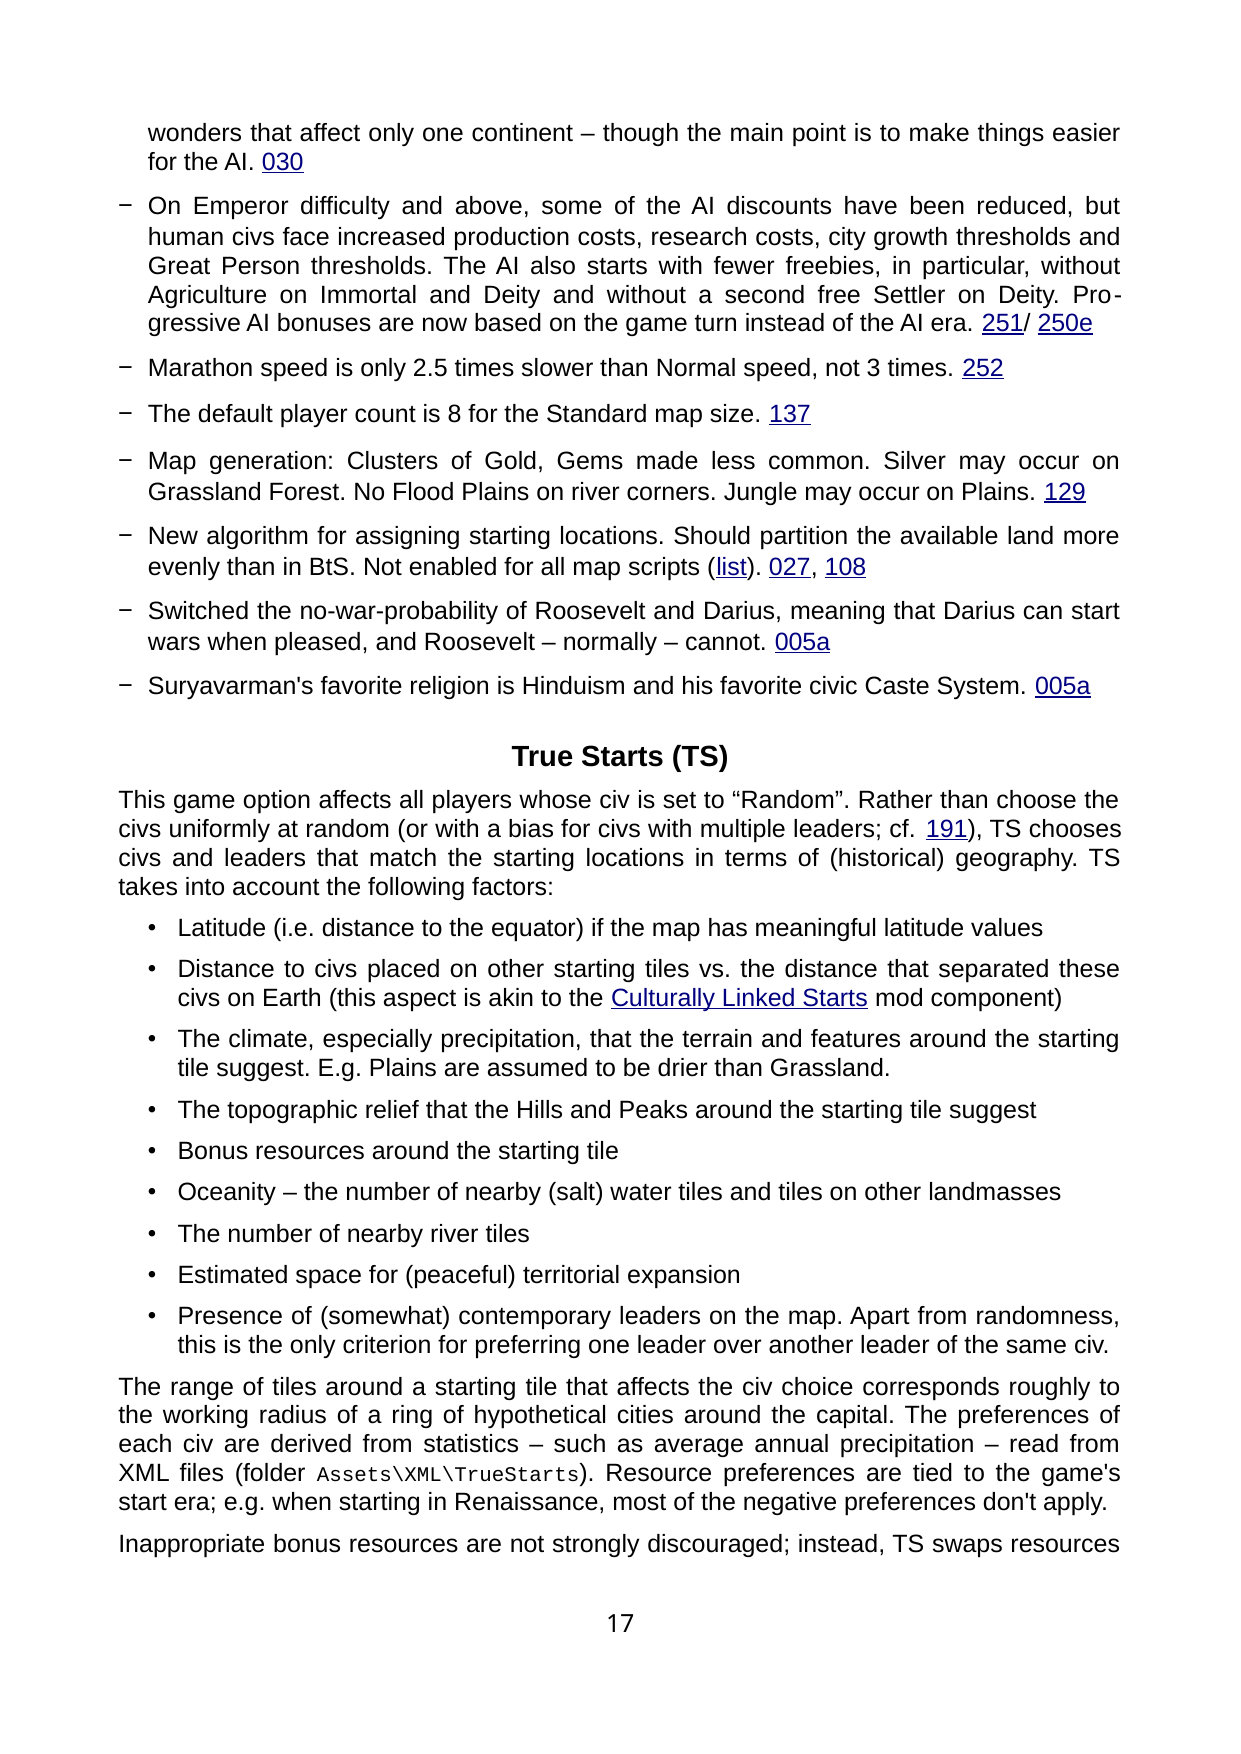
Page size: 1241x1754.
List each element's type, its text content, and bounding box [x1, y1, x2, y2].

text This game option affects all players whose civ is set to “Random”. Rather than choose the civs uniformly at random (or with a bias for civs with multiple leaders; cf. 191), TS chooses civs and leaders that match the starting locations in terms of (historical) geography. TS takes into account the following factors: [118, 786, 1122, 901]
list Distance to civs placed on other starting tiles vs. the distance that separated these civs on Earth (this aspect is akin to the Culturally Linked Starts mod component) [148, 954, 1122, 1012]
text The range of tiles around a starting tile that affects the civ choice corresponds roughly to the working radius of a ring of hypothetical cities around the capital. The preferences of each civ are derived from statistics – such as average annual precipitation – read from XML files (folder Assets\XML\TrueStarts). Resource preferences are tied to the game's start era; e.g. when starting in Renaissance, most of the negative preferences don't apply. [118, 1371, 1122, 1516]
list The topographic relief that the Hills and Peaks around the starting tile suggest [148, 1094, 1122, 1123]
list The default player count is 8 for the Standard map size. 137 [118, 396, 1122, 430]
list Suryavarman's favorite religion is Hinduism and his favorite civic Caste System. 005a [118, 668, 1122, 702]
list On Emperor difficulty and above, some of the AI discounts have been reduced, but human civs face increased production costs, research costs, city growth thresholds and Great Person thresholds. The AI also starts with fewer freebies, in particular, without Agriculture on Immortal and Deity and without a second free Settler on Deity. Pro­gressive AI bonuses are now based on the game turn instead of the AI era. 251/ 250e [118, 188, 1122, 337]
list Bonus resources around the starting tile [148, 1136, 1122, 1165]
list Estimated space for (peaceful) territorial expansion [148, 1260, 1122, 1289]
list New algorithm for assigning starting locations. Should partition the available land more evenly than in BtS. Not enabled for all map scripts (list). 027, 108 [118, 518, 1122, 580]
list Oceanity – the number of nearby (salt) water tiles and tiles on other landmasses [148, 1177, 1122, 1206]
list Map generation: Clusters of Gold, Gems made less common. Silver may occur on Grassland Forest. No Flood Plains on river corners. Jungle may occur on Plains. 129 [118, 442, 1122, 505]
list The number of nearby river tiles [148, 1219, 1122, 1247]
list The climate, especially precipitation, that the terrain and features around the starting tile suggest. E.g. Plains are assumed to be drier than Grassland. [148, 1024, 1122, 1082]
list Switched the no-war-probability of Roosevelt and Darius, meaning that Darius can start wars when pleased, and Roosevelt – normally – cannot. 005a [118, 593, 1122, 656]
subtitle True Starts (TS) [118, 739, 1122, 773]
list Latitude (i.e. distance to the equator) if the map has meaningful latitude values [148, 913, 1122, 942]
list Marathon speed is only 2.5 times slower than Normal speed, not 3 times. 252 [118, 349, 1122, 383]
list wonders that affect only one continent – though the main point is to make things easier for the AI. 030 [118, 118, 1122, 176]
list Presence of (somewhat) contemporary leaders on the map. Apart from randomness, this is the only criterion for preferring one leader over another leader of the same civ. [148, 1301, 1122, 1359]
text Inappropriate bonus resources are not strongly discouraged; instead, TS swaps resources [118, 1529, 1122, 1557]
